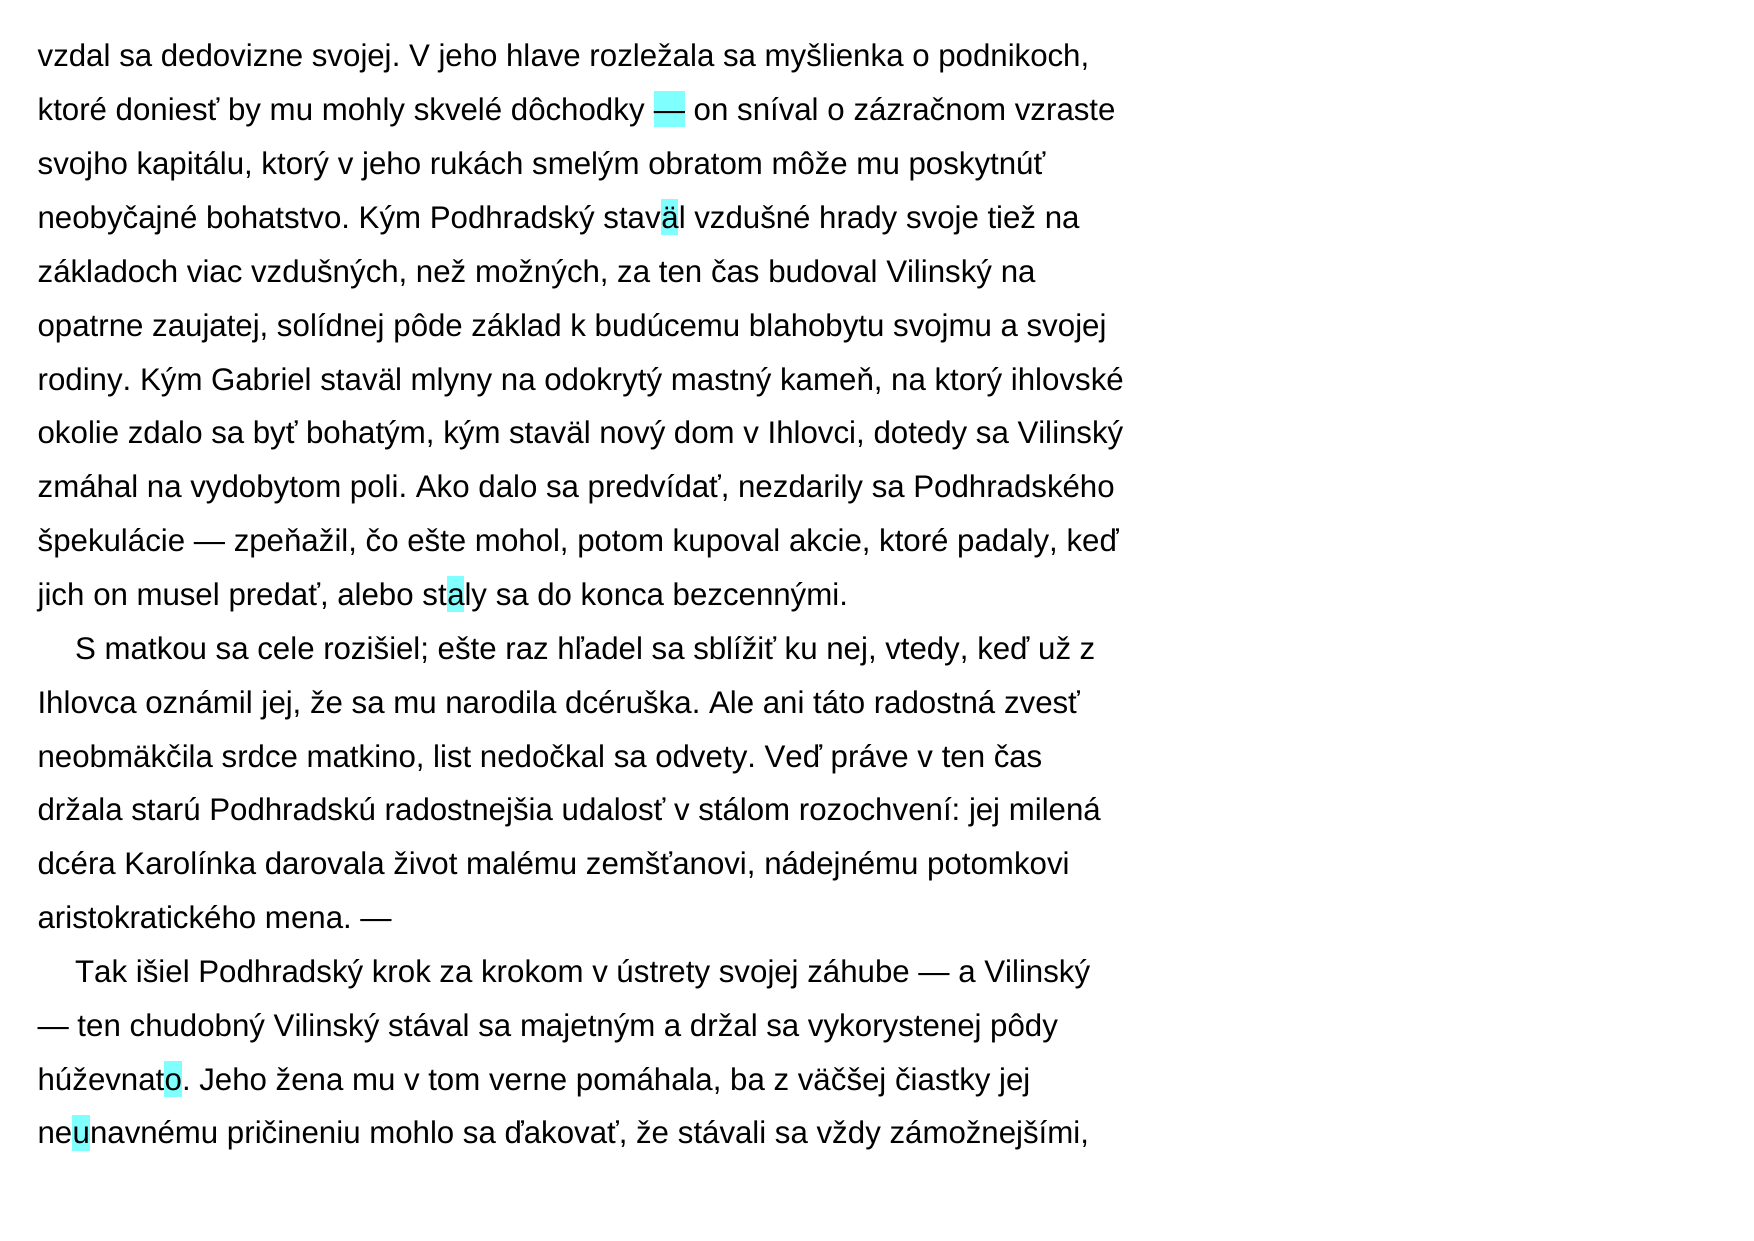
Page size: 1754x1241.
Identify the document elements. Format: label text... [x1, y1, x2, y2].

text Tak išiel Podhradský krok za krokom v ústrety svojej záhube — a Vilinský — ten chudobný Vilinský stával sa majetným a držal sa vykorystenej pôdy húževnato. Jeho žena mu v tom verne pomáhala, ba z väčšej čiastky jej neunavnému pričineniu mohlo sa ďakovať, že stávali sa vždy zámožnejšími, [37, 953, 1130, 1151]
text S matkou sa cele rozišiel; ešte raz hľadel sa sblížiť ku nej, vtedy, keď už z Ihlovca oznámil jej, že sa mu narodila dcéruška. Ale ani táto radostná zvesť neobmäkčila srdce matkino, list nedočkal sa odvety. Veď práve v ten čas držala starú Podhradskú radostnejšia udalosť v stálom rozochvení: jej milená dcéra Karolínka darovala život malému zemšťanovi, nádejnému potomkovi aristokratického mena. — [37, 630, 1130, 935]
text vzdal sa dedovizne svojej. V jeho hlave rozležala sa myšlienka o podnikoch, ktoré doniesť by mu mohly skvelé dôchodky — on sníval o zázračnom vzraste svojho kapitálu, ktorý v jeho rukách smelým obratom môže mu poskytnúť neobyčajné bohatstvo. Kým Podhradský staväl vzdušné hrady svoje tiež na základoch viac vzdušných, než možných, za ten čas budoval Vilinský na opatrne zaujatej, solídnej pôde základ k budúcemu blahobytu svojmu a svojej rodiny. Kým Gabriel staväl mlyny na odokrytý mastný kameň, na ktorý ihlovské okolie zdalo sa byť bohatým, kým staväl nový dom v Ihlovci, dotedy sa Vilinský zmáhal na vydobytom poli. Ako dalo sa predvídať, nezdarily sa Podhradského špekulácie — zpeňažil, čo ešte mohol, potom kupoval akcie, ktoré padaly, keď jich on musel predať, alebo staly sa do konca bezcennými. [37, 37, 1130, 612]
